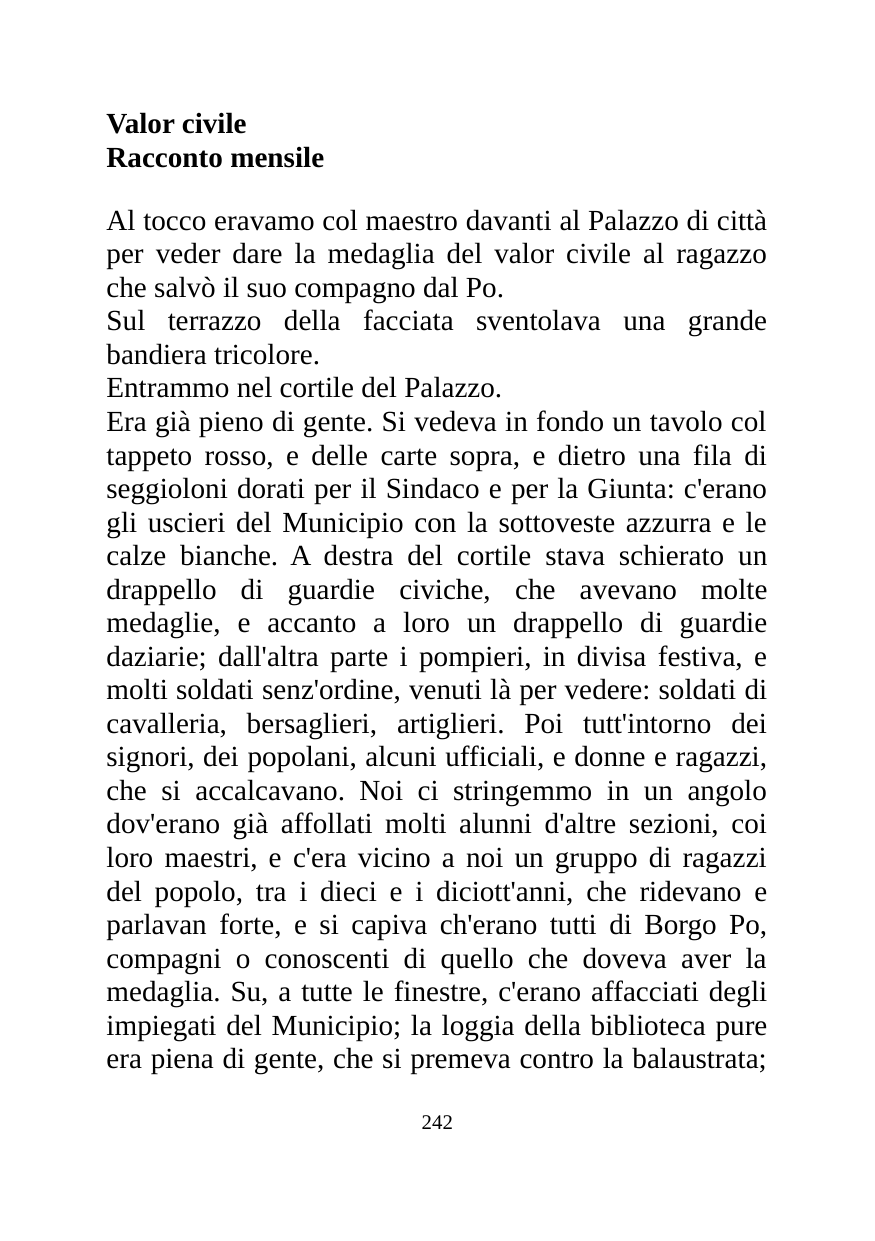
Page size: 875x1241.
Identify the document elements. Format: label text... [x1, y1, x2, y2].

subtitle Valor civile Racconto mensile [106, 106, 768, 173]
text Al tocco eravamo col maestro davanti al Palazzo di città per veder dare la medaglia del valor civile al ragazzo che salvò il suo compagno dal Po. [106, 203, 768, 303]
text Sul terrazzo della facciata sventolava una grande bandiera tricolore. [106, 303, 768, 371]
text Era già pieno di gente. Si vedeva in fondo un tavolo col tappeto rosso, e delle carte sopra, e dietro una fila di seggioloni dorati per il Sindaco e per la Giunta: c'erano gli uscieri del Municipio con la sottoveste azzurra e le calze bianche. A destra del cortile stava schierato un drappello di guardie civiche, che avevano molte medaglie, e accanto a loro un drappello di guardie daziarie; dall'altra parte i pompieri, in divisa festiva, e molti soldati senz'ordine, venuti là per vedere: soldati di cavalleria, bersaglieri, artiglieri. Poi tutt'intorno dei signori, dei popolani, alcuni ufficiali, e donne e ragazzi, che si accalcavano. Noi ci stringemmo in un angolo dov'erano già affollati molti alunni d'altre sezioni, coi loro maestri, e c'era vicino a noi un gruppo di ragazzi del popolo, tra i dieci e i diciott'anni, che ridevano e parlavan forte, e si capiva ch'erano tutti di Borgo Po, compagni o conoscenti di quello che doveva aver la medaglia. Su, a tutte le finestre, c'erano affacciati degli impiegati del Municipio; la loggia della biblioteca pure era piena di gente, che si premeva contro la balaustrata; [106, 404, 768, 1075]
text Entrammo nel cortile del Palazzo. [106, 371, 768, 404]
